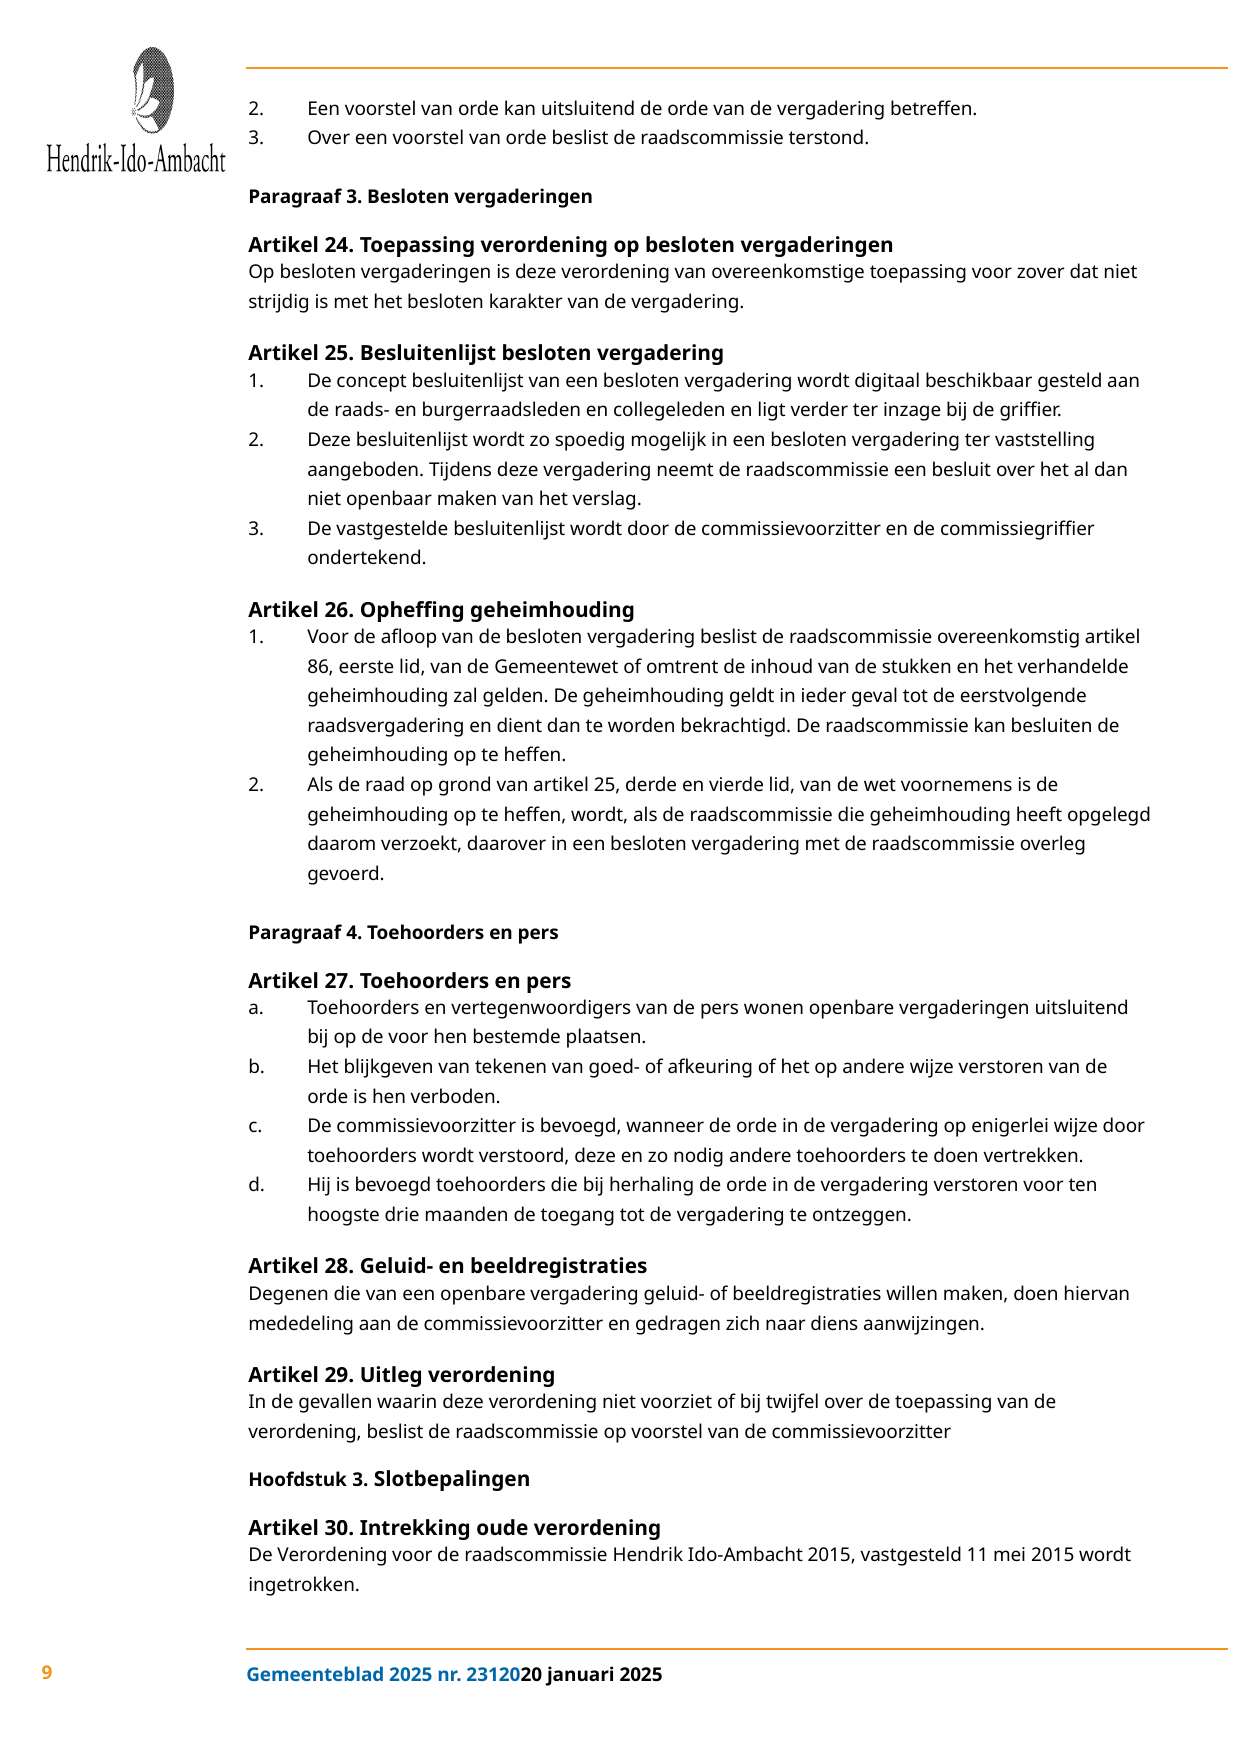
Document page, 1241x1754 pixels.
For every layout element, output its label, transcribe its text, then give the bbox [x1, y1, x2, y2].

list De vastgestelde besluitenlijst wordt door de commissievoorzitter en de commissiegriffier ondertekend. [248, 515, 1152, 570]
text Artikel 27. Toehoorders en pers [248, 966, 1152, 994]
list Het blijkgeven van tekenen van goed- of afkeuring of het op andere wijze verstoren van de orde is hen verboden. [248, 1053, 1152, 1109]
text Artikel 28. Geluid- en beeldregistraties [248, 1252, 1152, 1280]
list De commissievoorzitter is bevoegd, wanneer de orde in de vergadering op enigerlei wijze door toehoorders wordt verstoord, deze en zo nodig andere toehoorders te doen vertrekken. [248, 1112, 1152, 1168]
text Artikel 26. Opheffing geheimhouding [248, 595, 1152, 623]
list De concept besluitenlijst van een besloten vergadering wordt digitaal beschikbaar gesteld aan de raads- en burgerraadsleden en collegeleden en ligt verder ter inzage bij de griffier. [248, 367, 1152, 422]
text In de gevallen waarin deze verordening niet voorziet of bij twijfel over de toepassing van de verordening, beslist de raadscommissie op voorstel van de commissievoorzitter [248, 1388, 1152, 1444]
list Een voorstel van orde kan uitsluitend de orde van de vergadering betreffen. [248, 95, 1152, 121]
picture [41, 47, 231, 172]
list Als de raad op grond van artikel 25, derde en vierde lid, van de wet voornemens is de geheimhouding op te heffen, wordt, als de raadscommissie die geheimhouding heeft opgelegd daarom verzoekt, daarover in een besloten vergadering met de raadscommissie overleg gevoerd. [248, 771, 1152, 886]
text Artikel 25. Besluitenlijst besloten vergadering [248, 338, 1152, 367]
list Hij is bevoegd toehoorders die bij herhaling de orde in de vergadering verstoren voor ten hoogste drie maanden de toegang tot de vergadering te ontzeggen. [248, 1172, 1152, 1227]
list Voor de afloop van de besloten vergadering beslist de raadscommissie overeenkomstig artikel 86, eerste lid, van de Gemeentewet of omtrent de inhoud van de stukken en het verhandelde geheimhouding zal gelden. De geheimhouding geldt in ieder geval tot de eerstvolgende raadsvergadering en dient dan te worden bekrachtigd. De raadscommissie kan besluiten de geheimhouding op te heffen. [248, 623, 1152, 767]
text Paragraaf 3. Besloten vergaderingen [248, 183, 1152, 209]
text Degenen die van een openbare vergadering geluid- of beeldregistraties willen maken, doen hiervan mededeling aan de commissievoorzitter en gedragen zich naar diens aanwijzingen. [248, 1280, 1152, 1335]
text De Verordening voor de raadscommissie Hendrik Ido-Ambacht 2015, vastgesteld 11 mei 2015 wordt ingetrokken. [248, 1541, 1152, 1597]
text Artikel 24. Toepassing verordening op besloten vergaderingen [248, 230, 1152, 258]
text Op besloten vergaderingen is deze verordening van overeenkomstige toepassing voor zover dat niet strijdig is met het besloten karakter van de vergadering. [248, 258, 1152, 314]
text Hoofdstuk 3. Slotbepalingen [248, 1464, 1152, 1492]
list Deze besluitenlijst wordt zo spoedig mogelijk in een besloten vergadering ter vaststelling aangeboden. Tijdens deze vergadering neemt de raadscommissie een besluit over het al dan niet openbaar maken van het verslag. [248, 426, 1152, 511]
text Artikel 29. Uitleg verordening [248, 1360, 1152, 1388]
list Over een voorstel van orde beslist de raadscommissie terstond. [248, 124, 1152, 150]
text Paragraaf 4. Toehoorders en pers [248, 919, 1152, 945]
list Toehoorders en vertegenwoordigers van de pers wonen openbare vergaderingen uitsluitend bij op de voor hen bestemde plaatsen. [248, 994, 1152, 1049]
text Artikel 30. Intrekking oude verordening [248, 1513, 1152, 1541]
